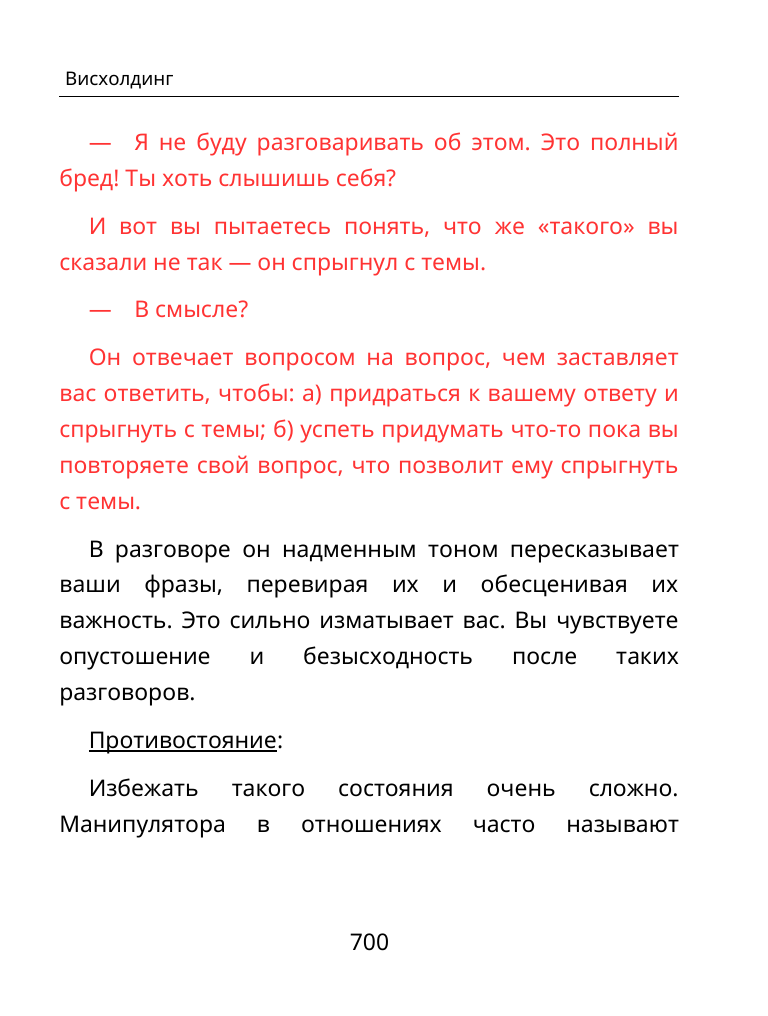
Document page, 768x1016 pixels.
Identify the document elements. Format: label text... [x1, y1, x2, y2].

text И вот вы пытаетесь понять, что же «такого» вы сказали не так — он спрыгнул с темы. [59, 210, 679, 277]
text Противостояние: [59, 724, 679, 755]
list В смысле? [59, 293, 679, 324]
text Избежать такого состояния очень сложно. Манипулятора в отношениях часто называют [59, 772, 679, 839]
list Я не буду разговаривать об этом. Это полный бред! Ты хоть слышишь себя? [59, 126, 679, 193]
text В разговоре он надменным тоном пересказывает ваши фразы, перевирая их и обесценивая их важность. Это сильно изматывает вас. Вы чувствуете опустошение и безысходность после таких разговоров. [59, 532, 679, 707]
text Он отвечает вопросом на вопрос, чем заставляет вас ответить, чтобы: а) придраться к вашему ответу и спрыгнуть с темы; б) успеть придумать что-то пока вы повторяете свой вопрос, что позволит ему спрыгнуть с темы. [59, 341, 679, 516]
